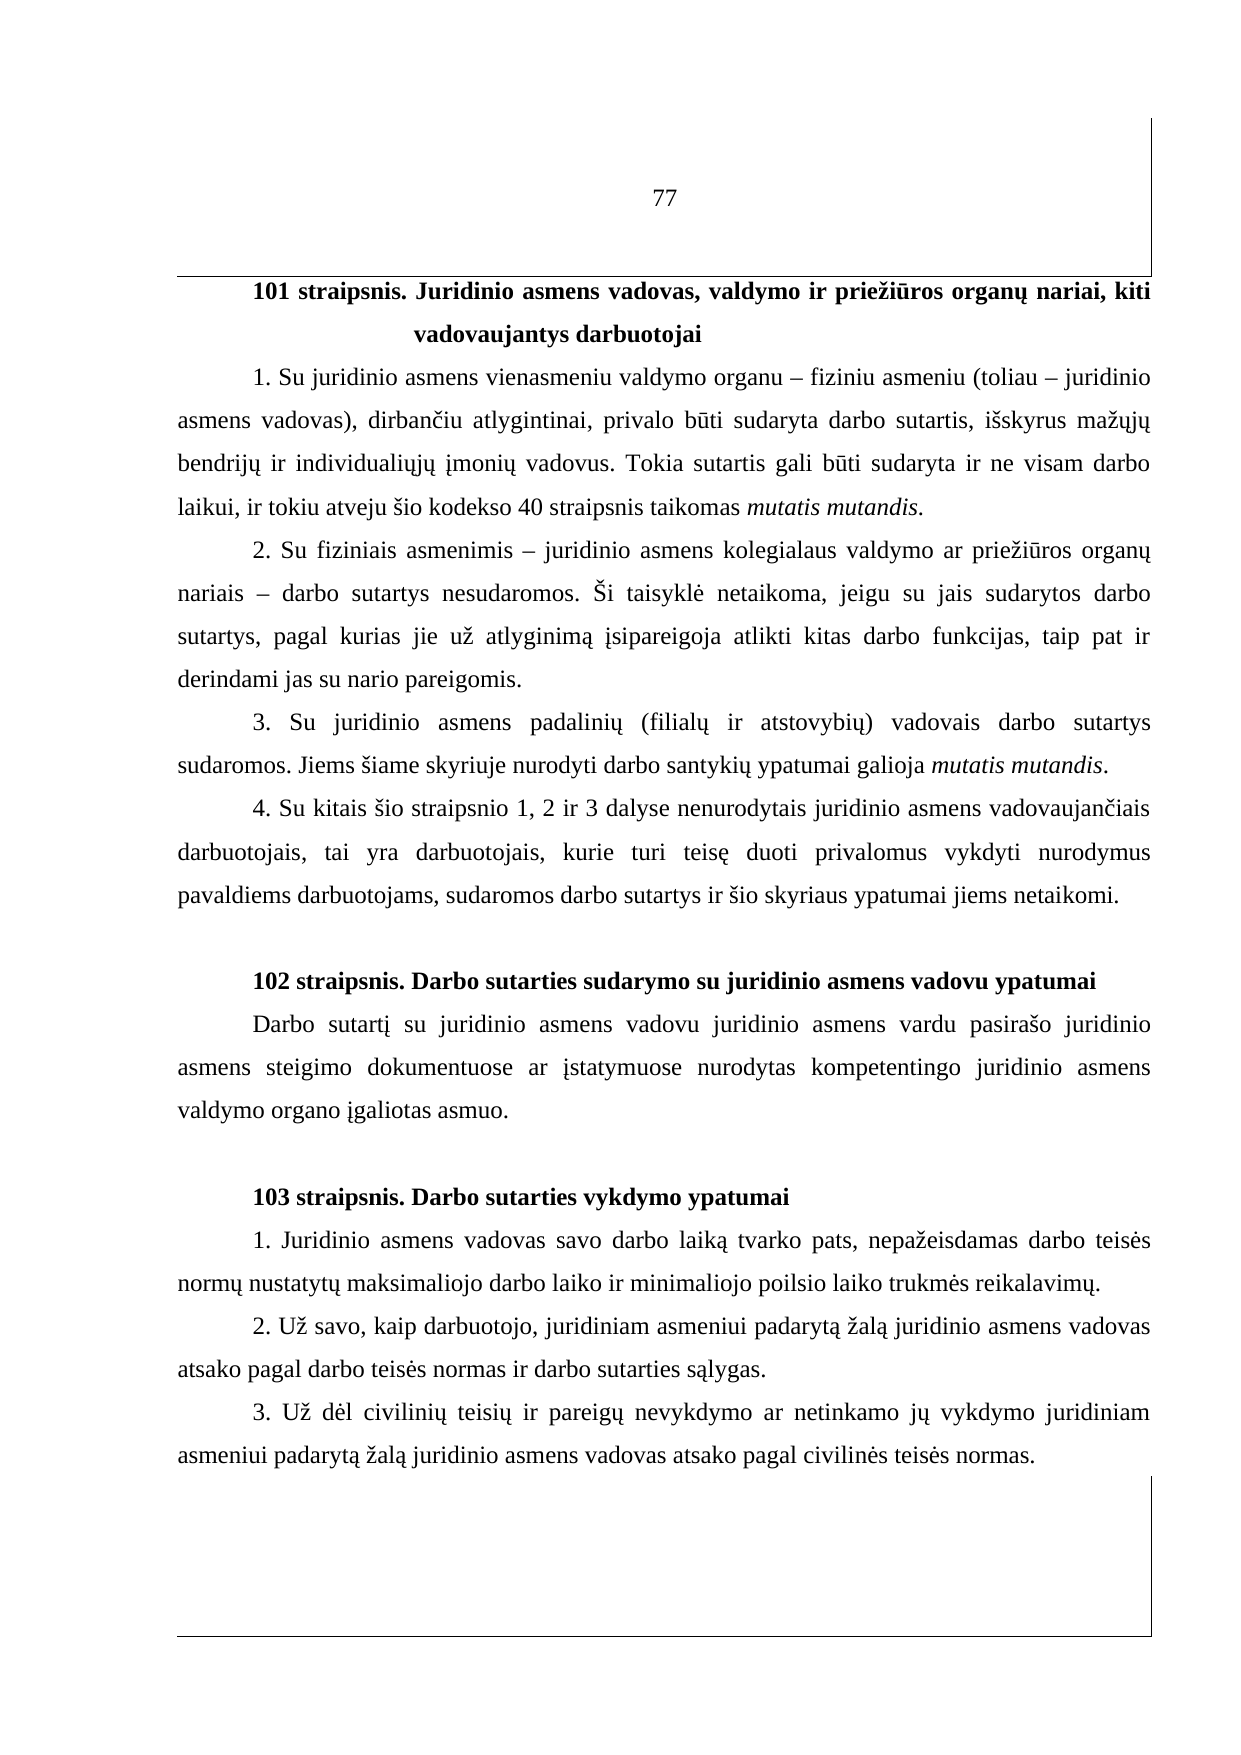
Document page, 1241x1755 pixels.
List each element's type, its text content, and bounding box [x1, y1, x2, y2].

text 3. Su juridinio asmens padalinių (filialų ir atstovybių) vadovais darbo sutartys sudaromos. Jiems šiame skyriuje nurodyti darbo santykių ypatumai galioja mutatis mutandis. [177, 707, 1152, 779]
text 101 straipsnis. Juridinio asmens vadovas, valdymo ir priežiūros organų nariai, kiti vadovaujantys darbuotojai [252, 276, 1152, 348]
text 1. Su juridinio asmens vienasmeniu valdymo organu – fiziniu asmeniu (toliau – juridinio asmens vadovas), dirbančiu atlygintinai, privalo būti sudaryta darbo sutartis, išskyrus mažųjų bendrijų ir individualiųjų įmonių vadovus. Tokia sutartis gali būti sudaryta ir ne visam darbo laikui, ir tokiu atveju šio kodekso 40 straipsnis taikomas mutatis mutandis. [177, 362, 1152, 520]
text 2. Su fiziniais asmenimis – juridinio asmens kolegialaus valdymo ar priežiūros organų nariais – darbo sutartys nesudaromos. Ši taisyklė netaikoma, jeigu su jais sudarytos darbo sutartys, pagal kurias jie už atlyginimą įsipareigoja atlikti kitas darbo funkcijas, taip pat ir derindami jas su nario pareigomis. [177, 535, 1152, 693]
text Darbo sutartį su juridinio asmens vadovu juridinio asmens vardu pasirašo juridinio asmens steigimo dokumentuose ar įstatymuose nurodytas kompetentingo juridinio asmens valdymo organo įgaliotas asmuo. [177, 1009, 1152, 1124]
text 102 straipsnis. Darbo sutarties sudarymo su juridinio asmens vadovu ypatumai [177, 966, 1152, 995]
text 103 straipsnis. Darbo sutarties vykdymo ypatumai [177, 1182, 1152, 1210]
text 4. Su kitais šio straipsnio 1, 2 ir 3 dalyse nenurodytais juridinio asmens vadovaujančiais darbuotojais, tai yra darbuotojais, kurie turi teisę duoti privalomus vykdyti nurodymus pavaldiems darbuotojams, sudaromos darbo sutartys ir šio skyriaus ypatumai jiems netaikomi. [177, 793, 1152, 908]
text 2. Už savo, kaip darbuotojo, juridiniam asmeniui padarytą žalą juridinio asmens vadovas atsako pagal darbo teisės normas ir darbo sutarties sąlygas. [177, 1311, 1152, 1383]
text 1. Juridinio asmens vadovas savo darbo laiką tvarko pats, nepažeisdamas darbo teisės normų nustatytų maksimaliojo darbo laiko ir minimaliojo poilsio laiko trukmės reikalavimų. [177, 1225, 1152, 1297]
text 3. Už dėl civilinių teisių ir pareigų nevykdymo ar netinkamo jų vykdymo juridiniam asmeniui padarytą žalą juridinio asmens vadovas atsako pagal civilinės teisės normas. [177, 1397, 1152, 1469]
